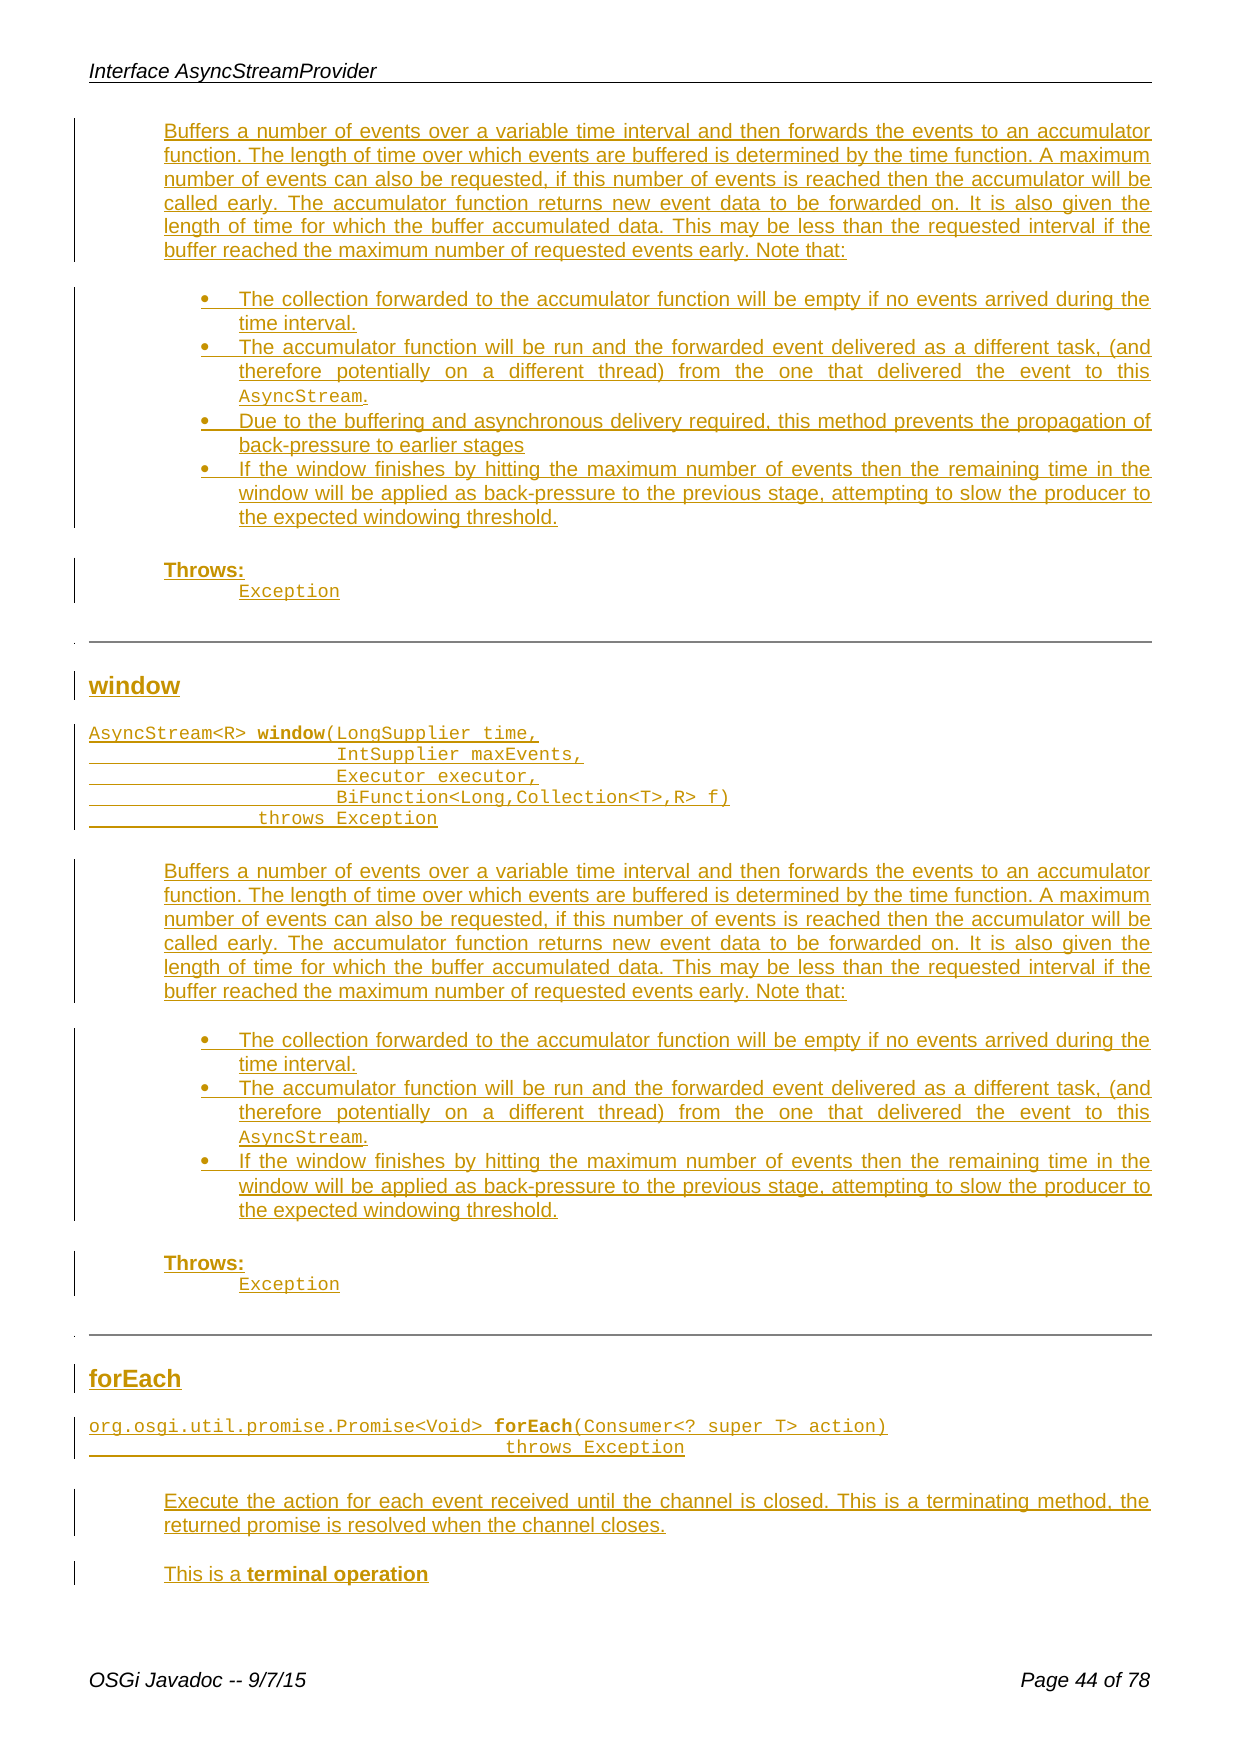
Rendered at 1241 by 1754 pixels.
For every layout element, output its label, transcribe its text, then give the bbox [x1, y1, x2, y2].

text Buffers a number of events over a variable time interval and then forwards the events to an accumulator [163, 118, 1152, 139]
text This is a terminal operation [163, 1561, 1152, 1585]
list The collection forwarded to the accumulator function will be empty if no events arrived during the time interval. [201, 287, 1152, 335]
text called early. The accumulator function returns new event data to be forwarded on. It is also given the [163, 929, 1152, 952]
text Exception [238, 582, 1152, 603]
list therefore potentially on a different thread) from the one that delivered the event to this AsyncStream. [201, 1098, 1152, 1149]
text function. The length of time over which events are buffered is determined by the time function. A maximum number of events can also be requested, if this number of events is reached then the accumulator will be [163, 881, 1152, 928]
text Throws: [163, 558, 1152, 582]
text length of time for which the buffer accumulated data. This may be less than the requested interval if the [163, 953, 1152, 976]
list Due to the buffering and asynchronous delivery required, this method prevents the propagation of [201, 408, 1152, 429]
text function. The length of time over which events are buffered is determined by the time function. A maximum number of events can also be requested, if this number of events is reached then the accumulator will be [163, 140, 1152, 187]
list window will be applied as back-pressure to the previous stage, attempting to slow the producer to the expected windowing threshold. [201, 1171, 1152, 1221]
list back-pressure to earlier stages [201, 431, 1152, 456]
text org.osgi.util.promise.Promise<Void> forEach(Consumer<? super T> action) throws Exception [88, 1417, 1152, 1459]
list The accumulator function will be run and the forwarded event delivered as a different task, (and [201, 335, 1152, 356]
list If the window finishes by hitting the maximum number of events then the remaining time in the [201, 1149, 1152, 1170]
text Buffers a number of events over a variable time interval and then forwards the events to an accumulator [163, 859, 1152, 880]
text Execute the action for each event received until the channel is closed. This is a terminating method, the returned promise is resolved when the channel closes. [163, 1488, 1152, 1536]
subtitle window [88, 671, 1152, 700]
text buffer reached the maximum number of requested events early. Note that: [163, 236, 1152, 262]
text called early. The accumulator function returns new event data to be forwarded on. It is also given the [163, 188, 1152, 211]
list therefore potentially on a different thread) from the one that delivered the event to this AsyncStream. [201, 357, 1152, 408]
list The collection forwarded to the accumulator function will be empty if no events arrived during the time interval. [201, 1028, 1152, 1076]
text AsyncStream<R> window(LongSupplier time, IntSupplier maxEvents, Executor executor, BiFunction<Long,Collection<T>,R> f) throws Exception [88, 724, 1152, 830]
list window will be applied as back-pressure to the previous stage, attempting to slow the producer to the expected windowing threshold. [201, 478, 1152, 528]
text buffer reached the maximum number of requested events early. Note that: [163, 977, 1152, 1003]
subtitle forEach [88, 1364, 1152, 1393]
text length of time for which the buffer accumulated data. This may be less than the requested interval if the [163, 212, 1152, 235]
text Throws: [163, 1251, 1152, 1274]
text Exception [238, 1274, 1152, 1296]
list The accumulator function will be run and the forwarded event delivered as a different task, (and [201, 1076, 1152, 1097]
list If the window finishes by hitting the maximum number of events then the remaining time in the [201, 456, 1152, 477]
